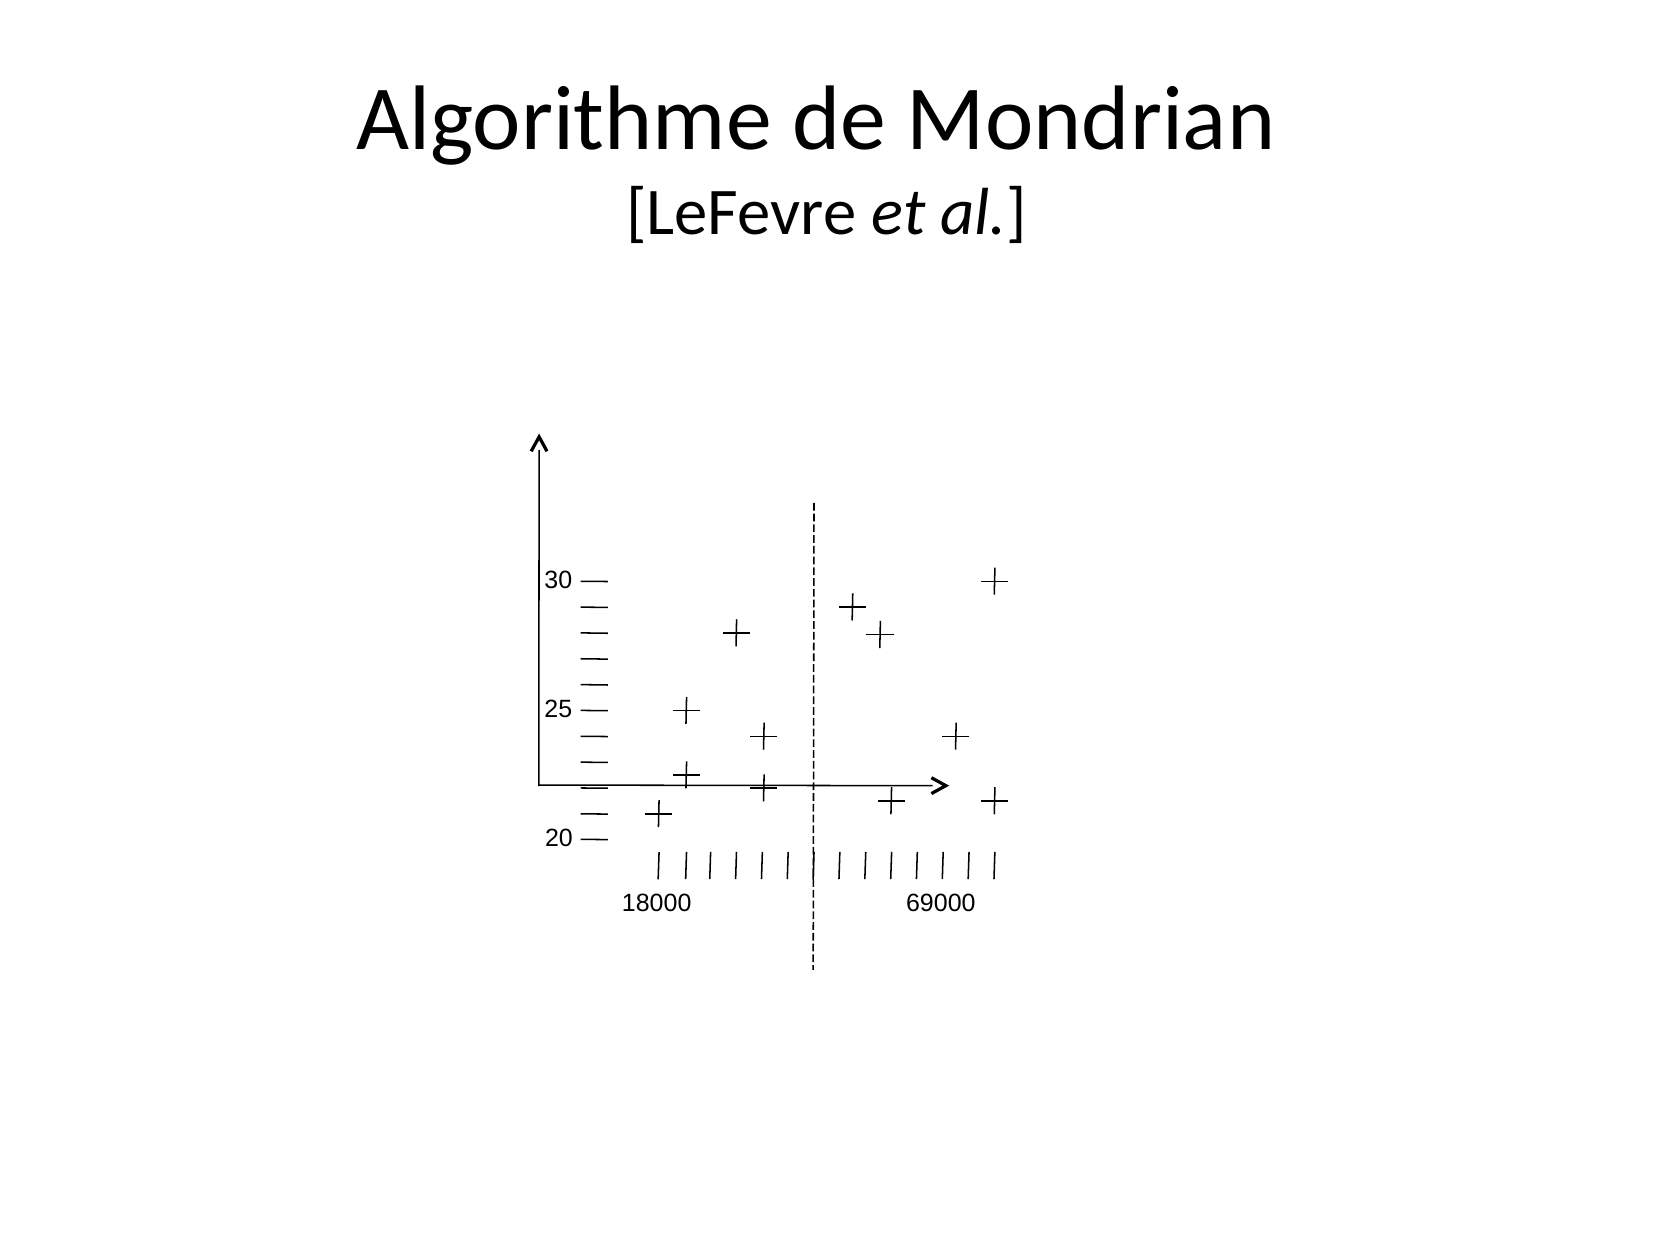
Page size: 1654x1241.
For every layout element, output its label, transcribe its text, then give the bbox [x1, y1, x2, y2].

text_box 20 [530, 813, 588, 860]
text_box 18000 [607, 878, 707, 924]
text_box 30 [529, 555, 588, 601]
text_box 69000 [891, 878, 991, 924]
text_box Algorithme de Mondrian [LeFevre et al.] [82, 49, 1571, 257]
text_box 25 [529, 684, 588, 731]
